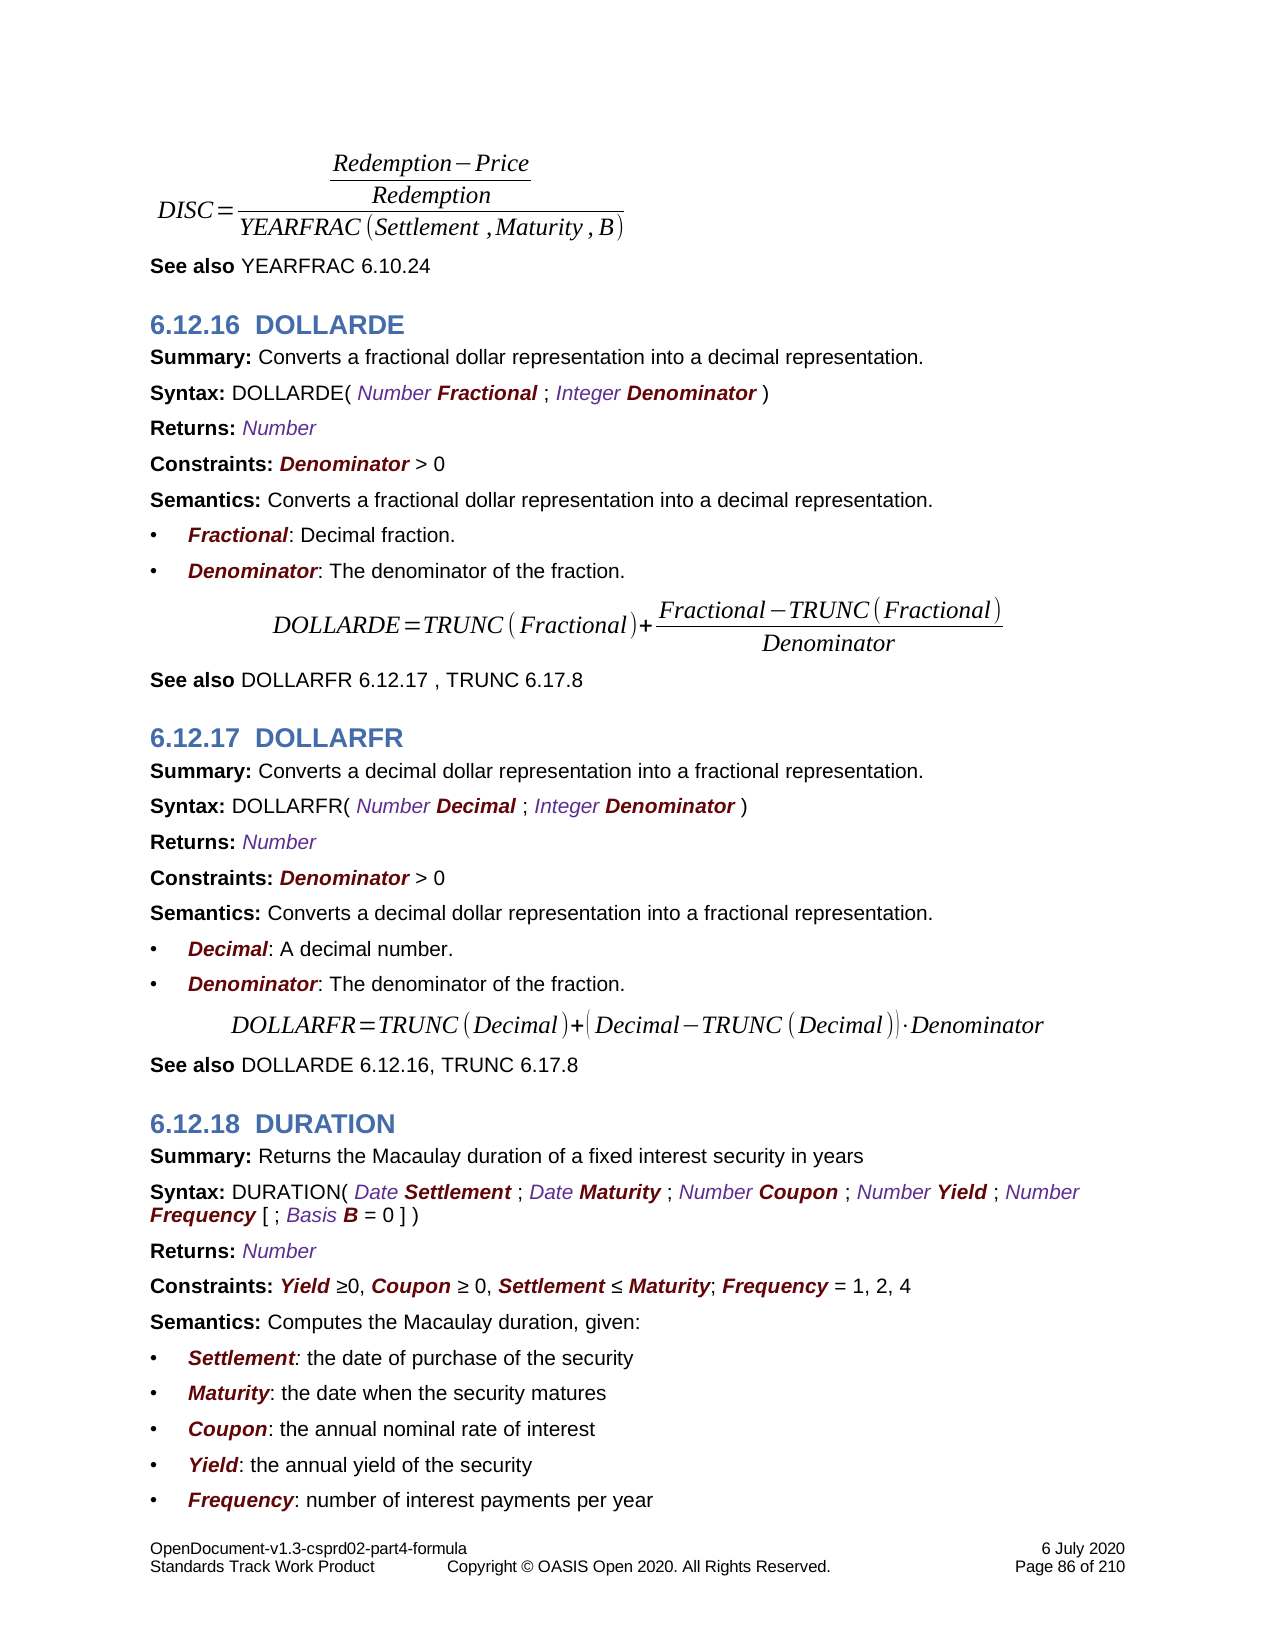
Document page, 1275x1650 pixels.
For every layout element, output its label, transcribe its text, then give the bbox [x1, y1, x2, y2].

text Semantics: Converts a fractional dollar representation into a decimal representation. [150, 488, 1125, 512]
list Denominator: The denominator of the fraction. [150, 559, 1125, 583]
text Returns: Number [150, 417, 1125, 440]
subtitle DOLLARFR [150, 723, 1125, 753]
list Decimal: A decimal number. [150, 937, 1125, 961]
text Summary: Converts a decimal dollar representation into a fractional representation. [150, 759, 1125, 783]
text Syntax: DOLLARFR( Number Decimal ; Integer Denominator ) [150, 795, 1125, 818]
list Yield: the annual yield of the security [150, 1453, 1125, 1477]
text Semantics: Computes the Macaulay duration, given: [150, 1311, 1125, 1334]
text Constraints: Denominator > 0 [150, 866, 1125, 889]
text Constraints: Yield ≥0, Coupon ≥ 0, Settlement ≤ Maturity; Frequency = 1, 2, 4 [150, 1275, 1125, 1298]
list Fractional: Decimal fraction. [150, 524, 1125, 547]
list Denominator: The denominator of the fraction. [150, 973, 1125, 996]
list Settlement: the date of purchase of the security [150, 1346, 1125, 1370]
list Coupon: the annual nominal rate of interest [150, 1417, 1125, 1441]
text See also DOLLARFR 6.12.17 , TRUNC 6.17.8 [150, 668, 1125, 692]
list Frequency: number of interest payments per year [150, 1489, 1125, 1512]
list Maturity: the date when the security matures [150, 1382, 1125, 1405]
text Constraints: Denominator > 0 [150, 452, 1125, 476]
subtitle DOLLARDE [150, 309, 1125, 339]
text Syntax: DOLLARDE( Number Fractional ; Integer Denominator ) [150, 381, 1125, 405]
text See also YEARFRAC 6.10.24 [150, 255, 1125, 278]
text Syntax: DURATION( Date Settlement ; Date Maturity ; Number Coupon ; Number Yield ; Number Frequency [ ; Basis B = 0 ] ) [150, 1180, 1125, 1227]
text Summary: Converts a fractional dollar representation into a decimal representation. [150, 346, 1125, 369]
text See also DOLLARDE 6.12.16, TRUNC 6.17.8 [150, 1054, 1125, 1077]
subtitle DURATION [150, 1108, 1125, 1138]
text Summary: Returns the Macaulay duration of a fixed interest security in years [150, 1144, 1125, 1168]
text Returns: Number [150, 830, 1125, 854]
text Returns: Number [150, 1239, 1125, 1263]
text Semantics: Converts a decimal dollar representation into a fractional representation. [150, 902, 1125, 925]
